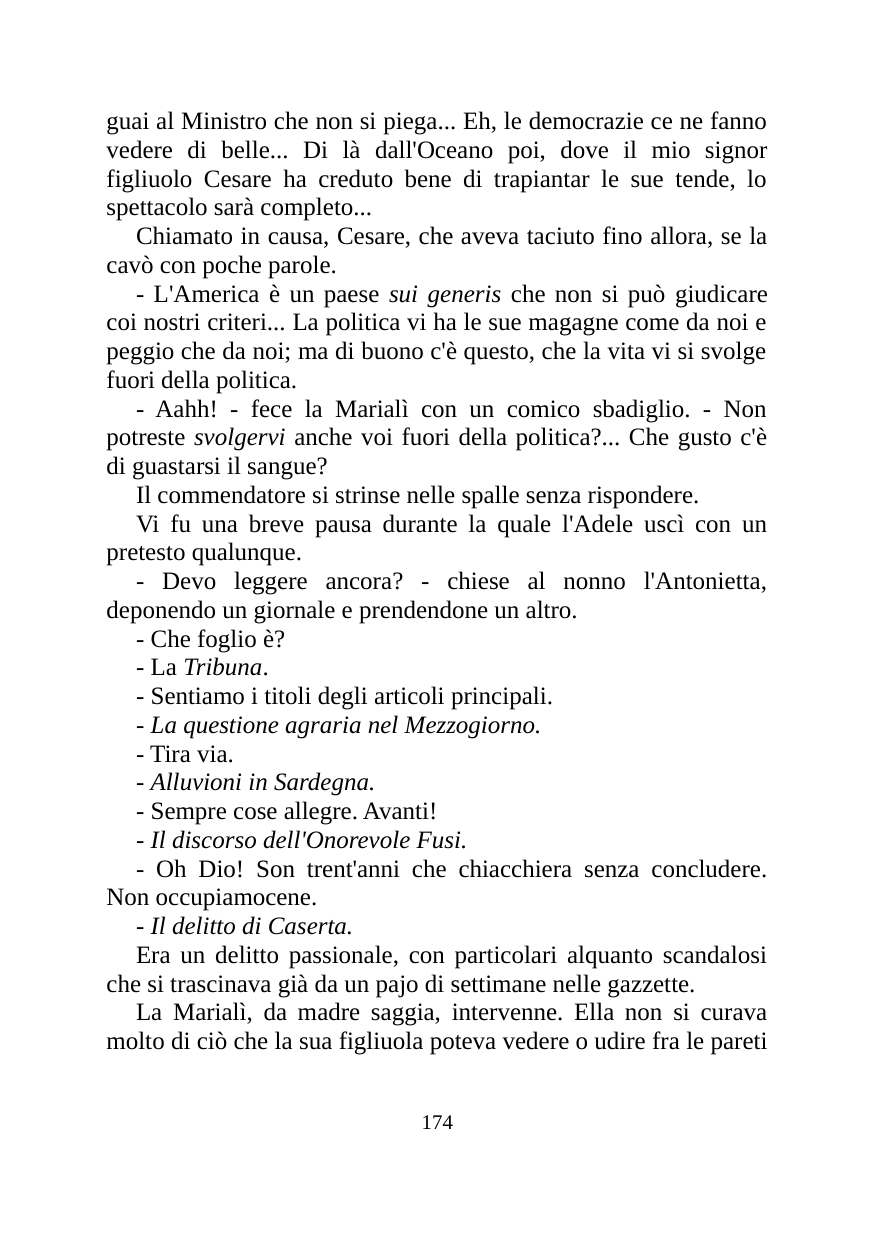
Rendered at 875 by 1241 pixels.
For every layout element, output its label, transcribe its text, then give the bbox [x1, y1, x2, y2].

text - La questione agraria nel Mezzogiorno. [106, 710, 768, 739]
text guai al Ministro che non si piega... Eh, le democrazie ce ne fanno vedere di belle... Di là dall'Oceano poi, dove il mio signor figliuolo Cesare ha creduto bene di trapiantar le sue tende, lo spettacolo sarà completo... [106, 106, 768, 221]
text Chiamato in causa, Cesare, che aveva taciuto fino allora, se la cavò con poche parole. [106, 221, 768, 279]
text - L'America è un paese sui generis che non si può giudicare coi nostri criteri... La politica vi ha le sue magagne come da noi e peggio che da noi; ma di buono c'è questo, che la vita vi si svolge fuori della politica. [106, 279, 768, 394]
text Vi fu una breve pausa durante la quale l'Adele uscì con un pretesto qualunque. [106, 509, 768, 566]
text - Sempre cose allegre. Avanti! [106, 796, 768, 825]
text - Il discorso dell'Onorevole Fusi. [106, 825, 768, 854]
text Il commendatore si strinse nelle spalle senza rispondere. [106, 480, 768, 509]
text Era un delitto passionale, con particolari alquanto scandalosi che si trascinava già da un pajo di settimane nelle gazzette. [106, 940, 768, 997]
text - Aahh! - fece la Marialì con un comico sbadiglio. - Non potreste svolgervi anche voi fuori della politica?... Che gusto c'è di guastarsi il sangue? [106, 394, 768, 480]
text - Sentiamo i titoli degli articoli principali. [106, 681, 768, 710]
text - Tira via. [106, 739, 768, 767]
text - La Tribuna. [106, 652, 768, 681]
text La Marialì, da madre saggia, intervenne. Ella non si curava molto di ciò che la sua figliuola poteva vedere o udire fra le pareti [106, 997, 768, 1055]
text - Devo leggere ancora? - chiese al nonno l'Antonietta, deponendo un giornale e prendendone un altro. [106, 566, 768, 624]
text - Alluvioni in Sardegna. [106, 767, 768, 796]
text - Che foglio è? [106, 624, 768, 652]
text - Il delitto di Caserta. [106, 911, 768, 940]
text - Oh Dio! Son trent'anni che chiacchiera senza concludere. Non occupiamocene. [106, 854, 768, 911]
